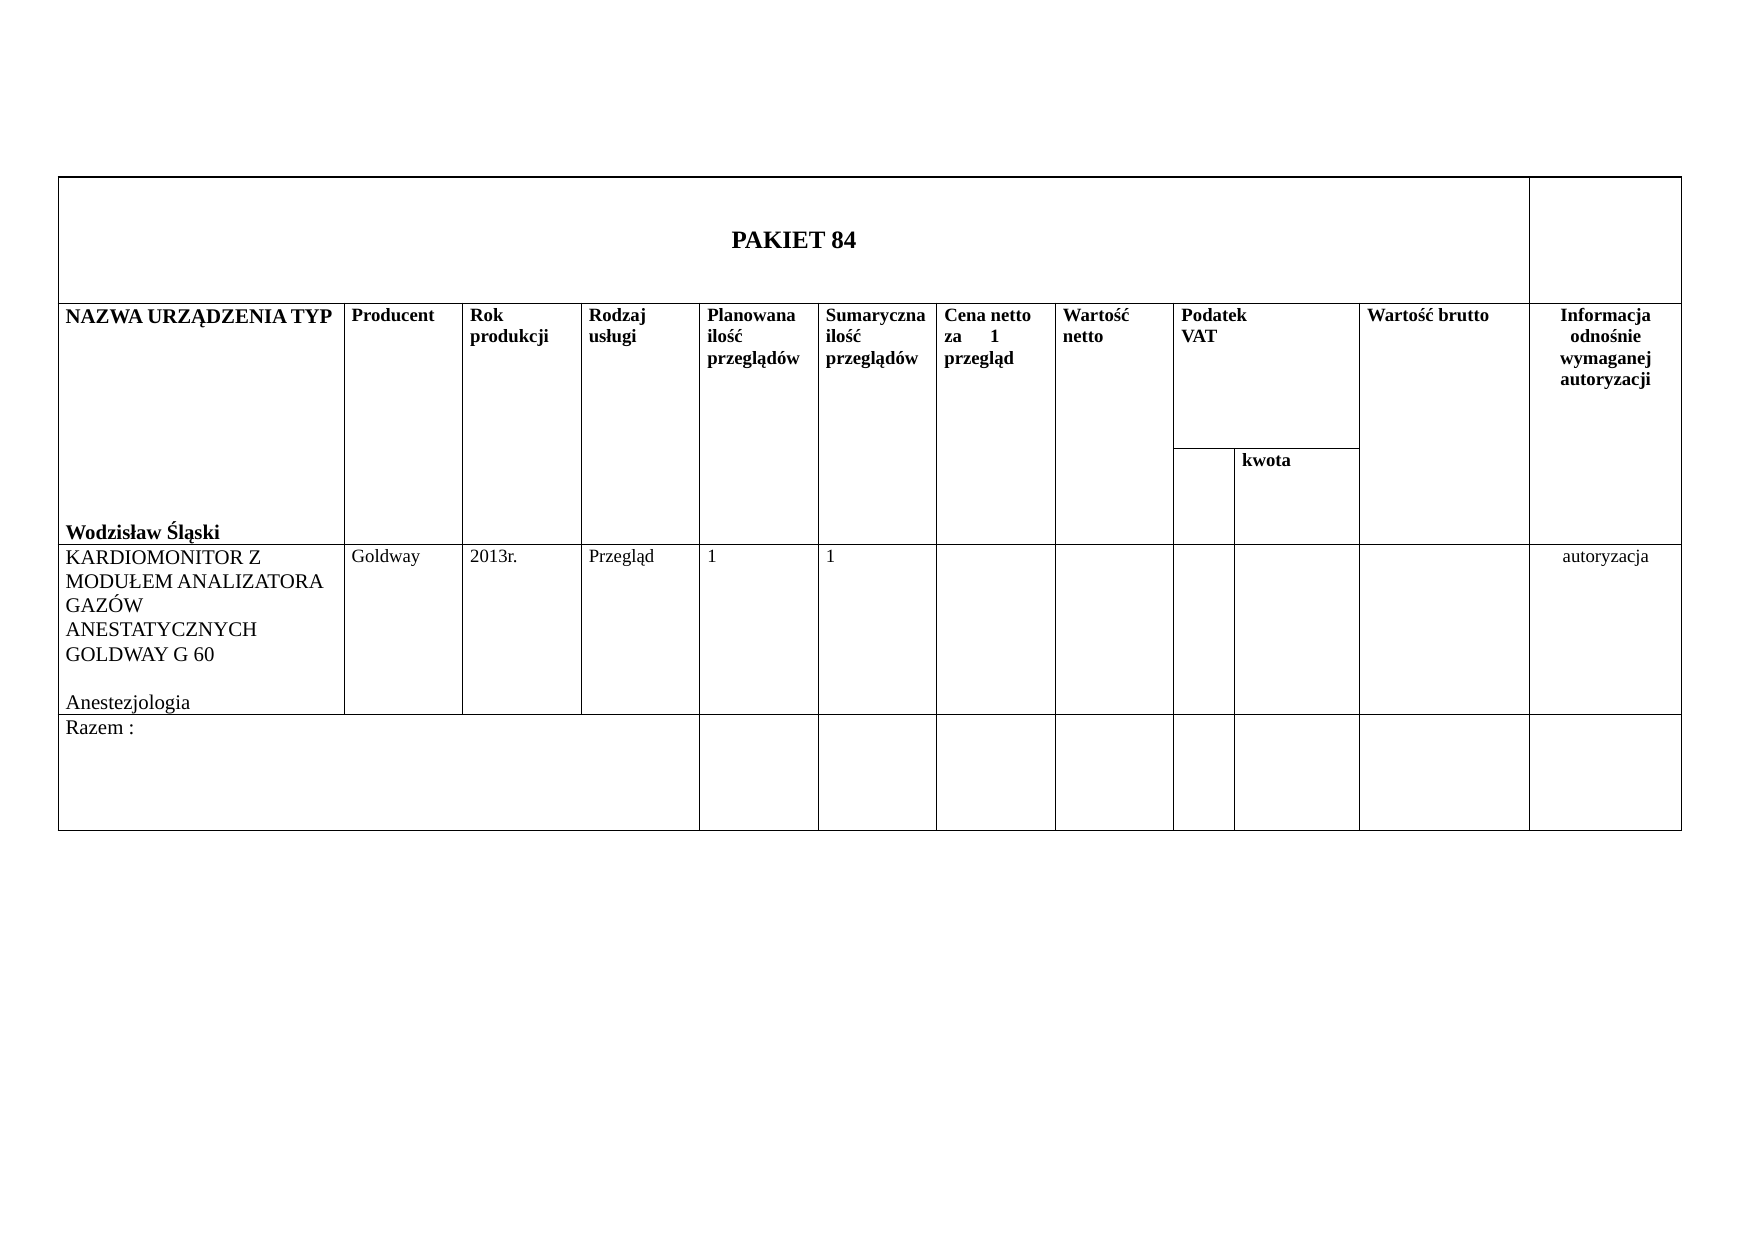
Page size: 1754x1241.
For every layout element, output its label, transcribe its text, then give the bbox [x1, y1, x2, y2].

table_cell Planowana ilość przeglądów [700, 304, 818, 544]
table_cell Rodzaj usługi [582, 304, 699, 544]
table_cell Goldway [345, 545, 462, 714]
table_cell Podatek VAT [1174, 304, 1359, 448]
table_cell [1056, 715, 1173, 830]
table_cell [700, 715, 818, 830]
table_cell autoryzacja [1530, 545, 1681, 714]
table_cell [1530, 715, 1681, 830]
table_cell Wartość netto [1056, 304, 1173, 544]
table_cell [1360, 715, 1529, 830]
table_cell [1235, 715, 1359, 830]
table_header [1530, 178, 1681, 302]
table_cell KARDIOMONITOR Z MODUŁEM ANALIZATORA GAZÓW ANESTATYCZNYCH GOLDWAY G 60 Anestezjologia [59, 545, 344, 714]
table_cell 1 [819, 545, 936, 714]
table_header PAKIET 84 [59, 178, 1529, 302]
table_cell [1174, 545, 1234, 714]
table_cell Sumaryczna ilość przeglądów [819, 304, 936, 544]
table_cell [1056, 545, 1173, 714]
table_cell Wartość brutto [1360, 304, 1529, 544]
table_cell [937, 545, 1055, 714]
table_cell [1235, 545, 1359, 714]
table_cell Cena netto za 1 przegląd [937, 304, 1055, 544]
table_cell kwota [1235, 449, 1359, 544]
table_cell 1 [700, 545, 818, 714]
table_cell [819, 715, 936, 830]
table_cell [937, 715, 1055, 830]
table_cell Rok produkcji [463, 304, 581, 544]
table_cell Informacja odnośnie wymaganej autoryzacji [1530, 304, 1681, 544]
table_cell 2013r. [463, 545, 581, 714]
table_cell  [1174, 449, 1234, 544]
table_cell Producent [345, 304, 462, 544]
table_cell [1174, 715, 1234, 830]
table_cell NAZWA URZĄDZENIA TYP Wodzisław Śląski [59, 304, 344, 544]
table_cell Razem : [59, 715, 699, 830]
table_cell [1360, 545, 1529, 714]
table_cell Przegląd [582, 545, 699, 714]
